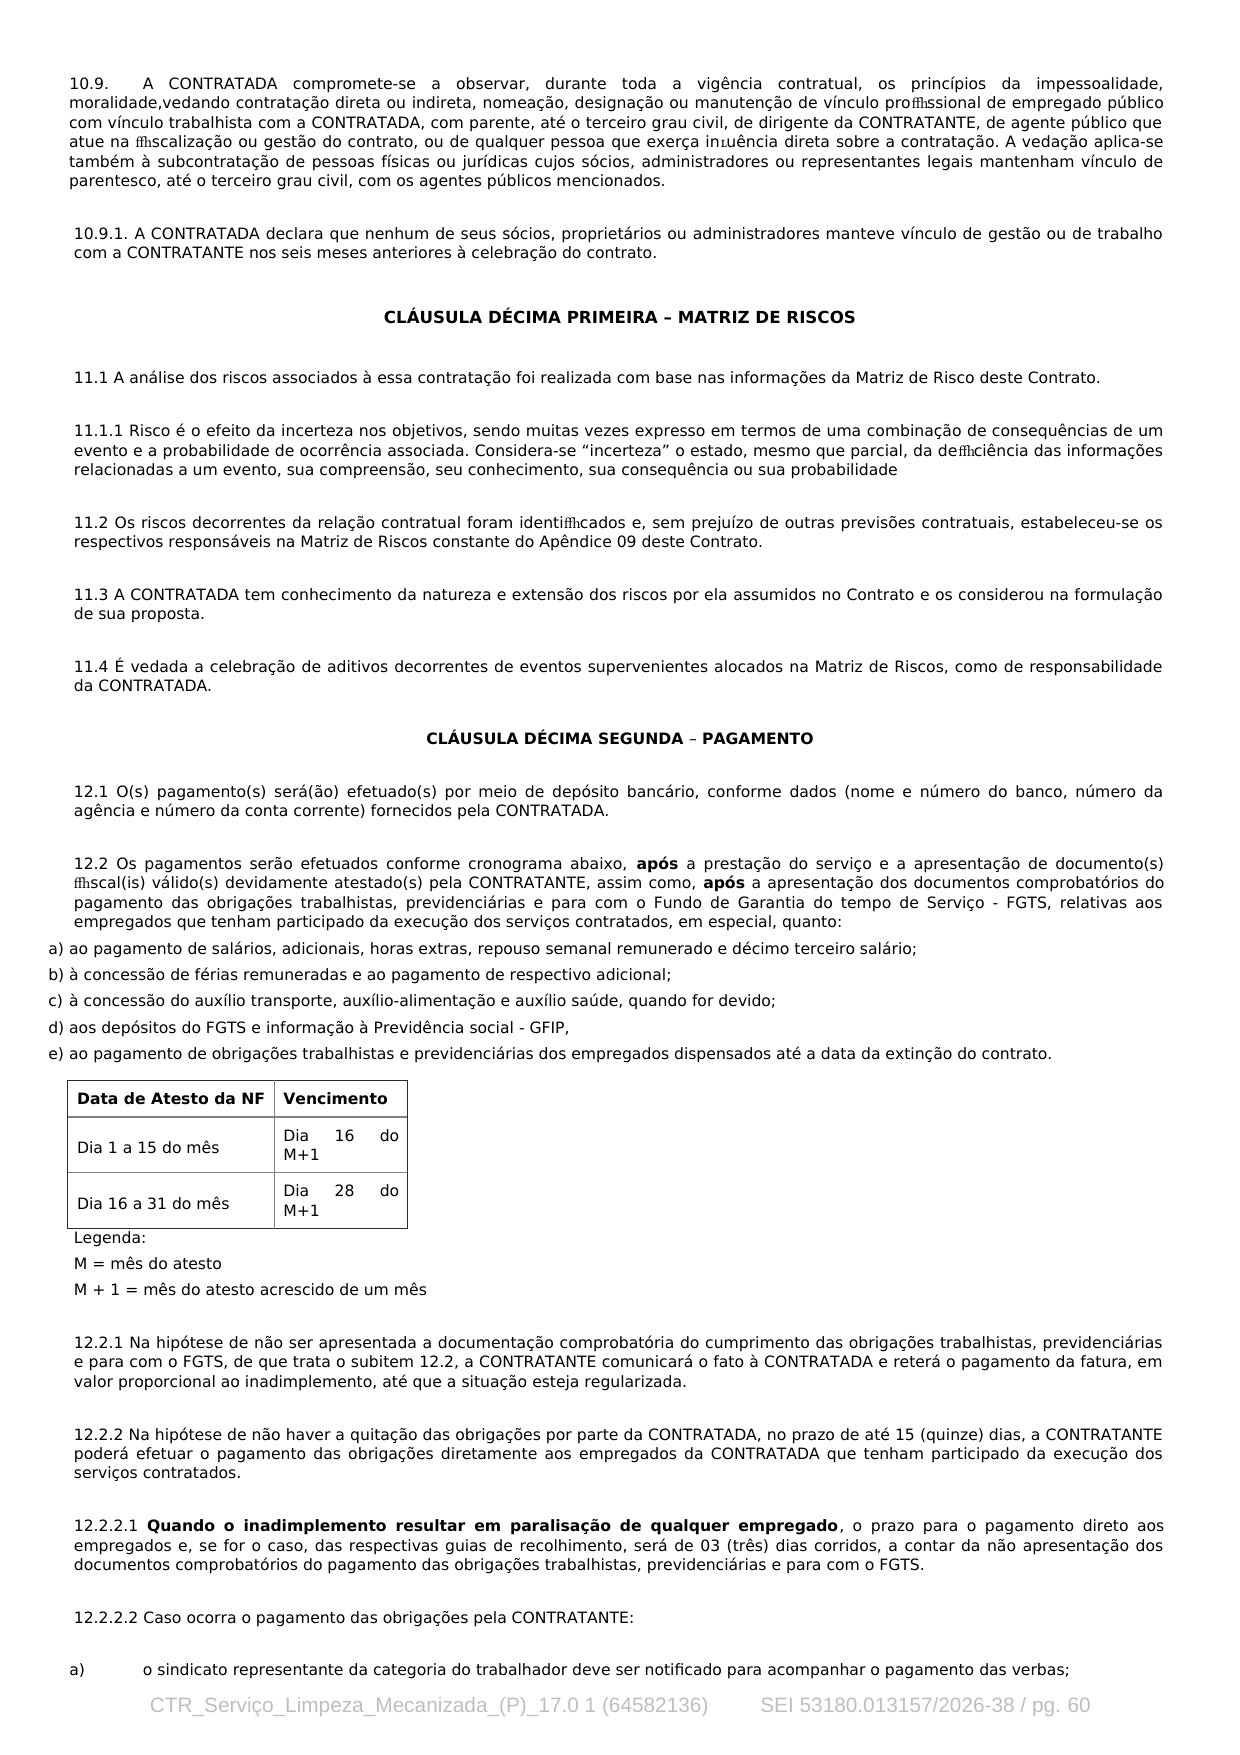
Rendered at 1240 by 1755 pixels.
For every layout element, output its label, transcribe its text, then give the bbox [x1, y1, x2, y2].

text 10.9.1. A CONTRATADA declara que nenhum de seus sócios, proprietários ou administradores manteve vínculo de gestão ou de trabalho com a CONTRATANTE nos seis meses anteriores à celebração do contrato. [74, 225, 1165, 263]
table_cell Dia 1 a 15 do mês [68, 1118, 274, 1172]
list à concessão do auxílio transporte, auxílio-alimentação e auxílio saúde, quando for devido; [48, 992, 1165, 1011]
list A CONTRATADA compromete-se a observar, durante toda a vigência contratual, os princípios da impessoalidade, moralidade,vedando contratação direta ou indireta, nomeação, designação ou manutenção de vínculo prossional de empregado público com vínculo trabalhista com a CONTRATADA, com parente, até o terceiro grau civil, de dirigente da CONTRATANTE, de agente público que atue na scalização ou gestão do contrato, ou de qualquer pessoa que exerça inuência direta sobre a contratação. A vedação aplica-se também à subcontratação de pessoas físicas ou jurídicas cujos sócios, administradores ou representantes legais mantenham vínculo de parentesco, até o terceiro grau civil, com os agentes públicos mencionados. [69, 75, 1165, 191]
text 11.2 Os riscos decorrentes da relação contratual foram identicados e, sem prejuízo de outras previsões contratuais, estabeleceu-se os respectivos responsáveis na Matriz de Riscos constante do Apêndice 09 deste Contrato. [74, 514, 1165, 551]
subtitle CLÁUSULA DÉCIMA PRIMEIRA – MATRIZ DE RISCOS [69, 308, 1171, 327]
text M = mês do atesto [74, 1255, 1165, 1273]
list à concessão de férias remuneradas e ao pagamento de respectivo adicional; [48, 966, 1165, 984]
subtitle CLÁUSULA DÉCIMA SEGUNDA – PAGAMENTO [69, 730, 1171, 748]
table_cell Dia 28 do M+1 [275, 1173, 407, 1227]
text 11.1 A análise dos riscos associados à essa contratação foi realizada com base nas informações da Matriz de Risco deste Contrato. [74, 369, 1165, 388]
text 12.2.1 Na hipótese de não ser apresentada a documentação comprobatória do cumprimento das obrigações trabalhistas, previdenciárias e para com o FGTS, de que trata o subitem 12.2, a CONTRATANTE comunicará o fato à CONTRATADA e reterá o pagamento da fatura, em valor proporcional ao inadimplemento, até que a situação esteja regularizada. [74, 1334, 1165, 1391]
table_header Vencimento [275, 1081, 407, 1116]
table_cell Dia 16 a 31 do mês [68, 1173, 274, 1227]
list o sindicato representante da categoria do trabalhador deve ser notificado para acompanhar o pagamento das verbas; [69, 1661, 1165, 1679]
list ao pagamento de obrigações trabalhistas e previdenciárias dos empregados dispensados até a data da extinção do contrato. [48, 1045, 1165, 1063]
text 12.2.2.1 Quando o inadimplemento resultar em paralisação de qualquer empregado, o prazo para o pagamento direto aos empregados e, se for o caso, das respectivas guias de recolhimento, será de 03 (três) dias corridos, a contar da não apresentação dos documentos comprobatórios do pagamento das obrigações trabalhistas, previdenciárias e para com o FGTS. [74, 1517, 1165, 1574]
table_cell Dia 16 do M+1 [275, 1118, 407, 1172]
list aos depósitos do FGTS e informação à Previdência social - GFIP, [48, 1019, 1165, 1037]
text 11.4 É vedada a celebração de aditivos decorrentes de eventos supervenientes alocados na Matriz de Riscos, como de responsabilidade da CONTRATADA. [74, 658, 1165, 696]
text 11.3 A CONTRATADA tem conhecimento da natureza e extensão dos riscos por ela assumidos no Contrato e os considerou na formulação de sua proposta. [74, 586, 1165, 623]
text 12.2.2 Na hipótese de não haver a quitação das obrigações por parte da CONTRATADA, no prazo de até 15 (quinze) dias, a CONTRATANTE poderá efetuar o pagamento das obrigações diretamente aos empregados da CONTRATADA que tenham participado da execução dos serviços contratados. [74, 1425, 1165, 1483]
list ao pagamento de salários, adicionais, horas extras, repouso semanal remunerado e décimo terceiro salário; [48, 939, 1165, 958]
text M + 1 = mês do atesto acrescido de um mês [74, 1281, 1165, 1299]
text Legenda: [74, 1228, 1165, 1247]
text 12.2.2.2 Caso ocorra o pagamento das obrigações pela CONTRATANTE: [74, 1608, 1165, 1627]
text 12.1 O(s) pagamento(s) será(ão) efetuado(s) por meio de depósito bancário, conforme dados (nome e número do banco, número da agência e número da conta corrente) fornecidos pela CONTRATADA. [74, 783, 1165, 820]
text 12.2 Os pagamentos serão efetuados conforme cronograma abaixo, após a prestação do serviço e a apresentação de documento(s) scal(is) válido(s) devidamente atestado(s) pela CONTRATANTE, assim como, após a apresentação dos documentos comprobatórios do pagamento das obrigações trabalhistas, previdenciárias e para com o Fundo de Garantia do tempo de Serviço - FGTS, relativas aos empregados que tenham participado da execução dos serviços contratados, em especial, quanto: [74, 855, 1165, 931]
table_header Data de Atesto da NF [68, 1081, 274, 1116]
text 11.1.1 Risco é o efeito da incerteza nos objetivos, sendo muitas vezes expresso em termos de uma combinação de consequências de um evento e a probabilidade de ocorrência associada. Considera-se “incerteza” o estado, mesmo que parcial, da deciência das informações relacionadas a um evento, sua compreensão, seu conhecimento, sua consequência ou sua probabilidade [74, 422, 1165, 479]
